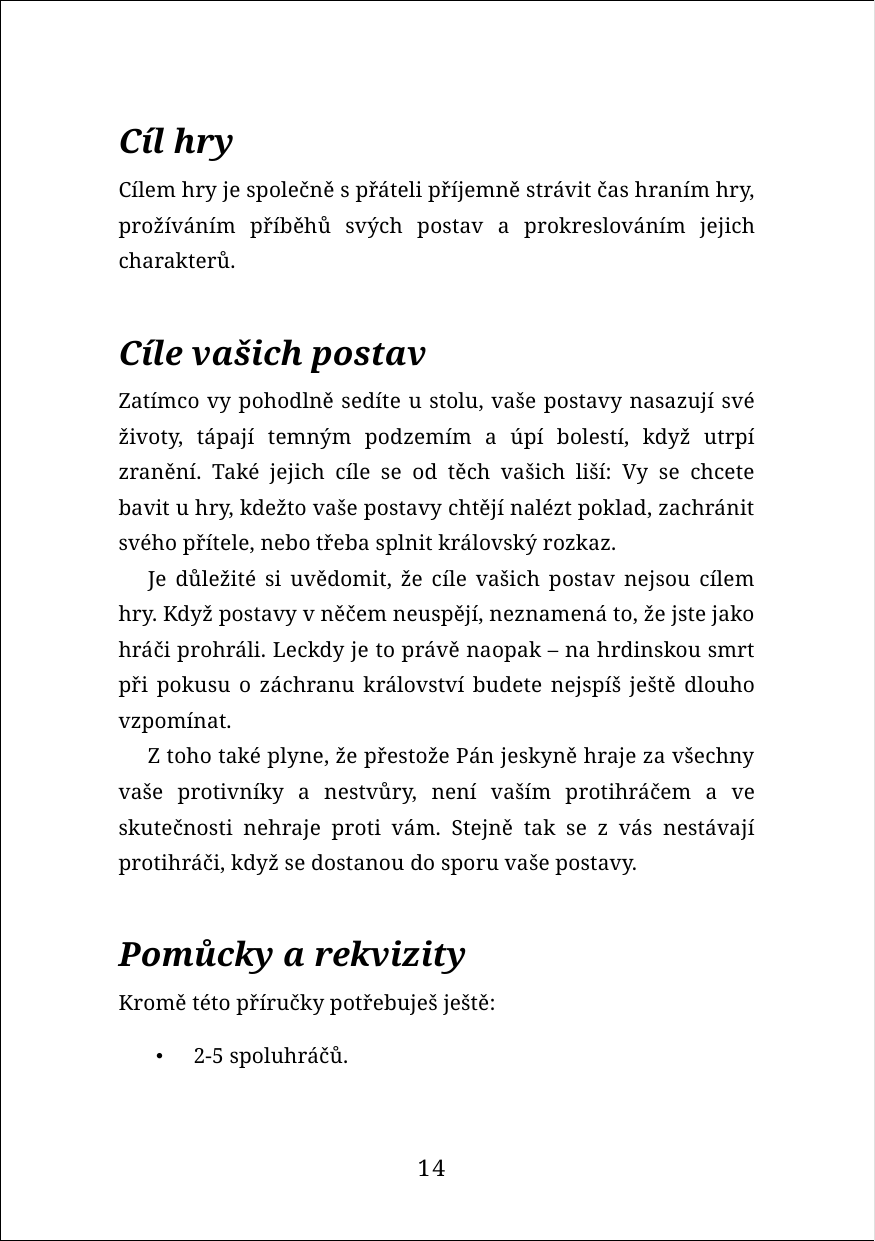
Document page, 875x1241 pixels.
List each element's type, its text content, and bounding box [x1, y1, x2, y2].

text Kromě této příručky potřebuješ ještě: [118, 988, 756, 1017]
text Zatímco vy pohodlně sedíte u stolu, vaše postavy nasazují své životy, tápají temným podzemím a úpí bolestí, když utrpí zranění. Také jejich cíle se od těch vašich liší: Vy se chcete bavit u hry, kdežto vaše postavy chtějí nalézt poklad, zachránit svého přítele, nebo třeba splnit královský rozkaz. Je důležité si uvědomit, že cíle vašich postav nejsou cílem hry. Když postavy v něčem neuspějí, neznamená to, že jste jako hráči prohráli. Leckdy je to právě naopak – na hrdinskou smrt při pokusu o záchranu království budete nejspíš ještě dlouho vzpomínat. Z toho také plyne, že přestože Pán jeskyně hraje za všechny vaše protivníky a nestvůry, není vaším protihráčem a ve skutečnosti nehraje proti vám. Stejně tak se z vás nestávají protihráči, když se dostanou do sporu vaše postavy. [118, 386, 756, 877]
subtitle Pomůcky a rekvizity [118, 931, 756, 976]
text Cílem hry je společně s přáteli příjemně strávit čas hraním hry, prožíváním příběhů svých postav a prokreslováním jejich charakterů. [118, 175, 756, 275]
subtitle Cíl hry [118, 118, 756, 164]
subtitle Cíle vašich postav [118, 329, 756, 375]
list 2-5 spoluhráčů. [156, 1041, 756, 1070]
